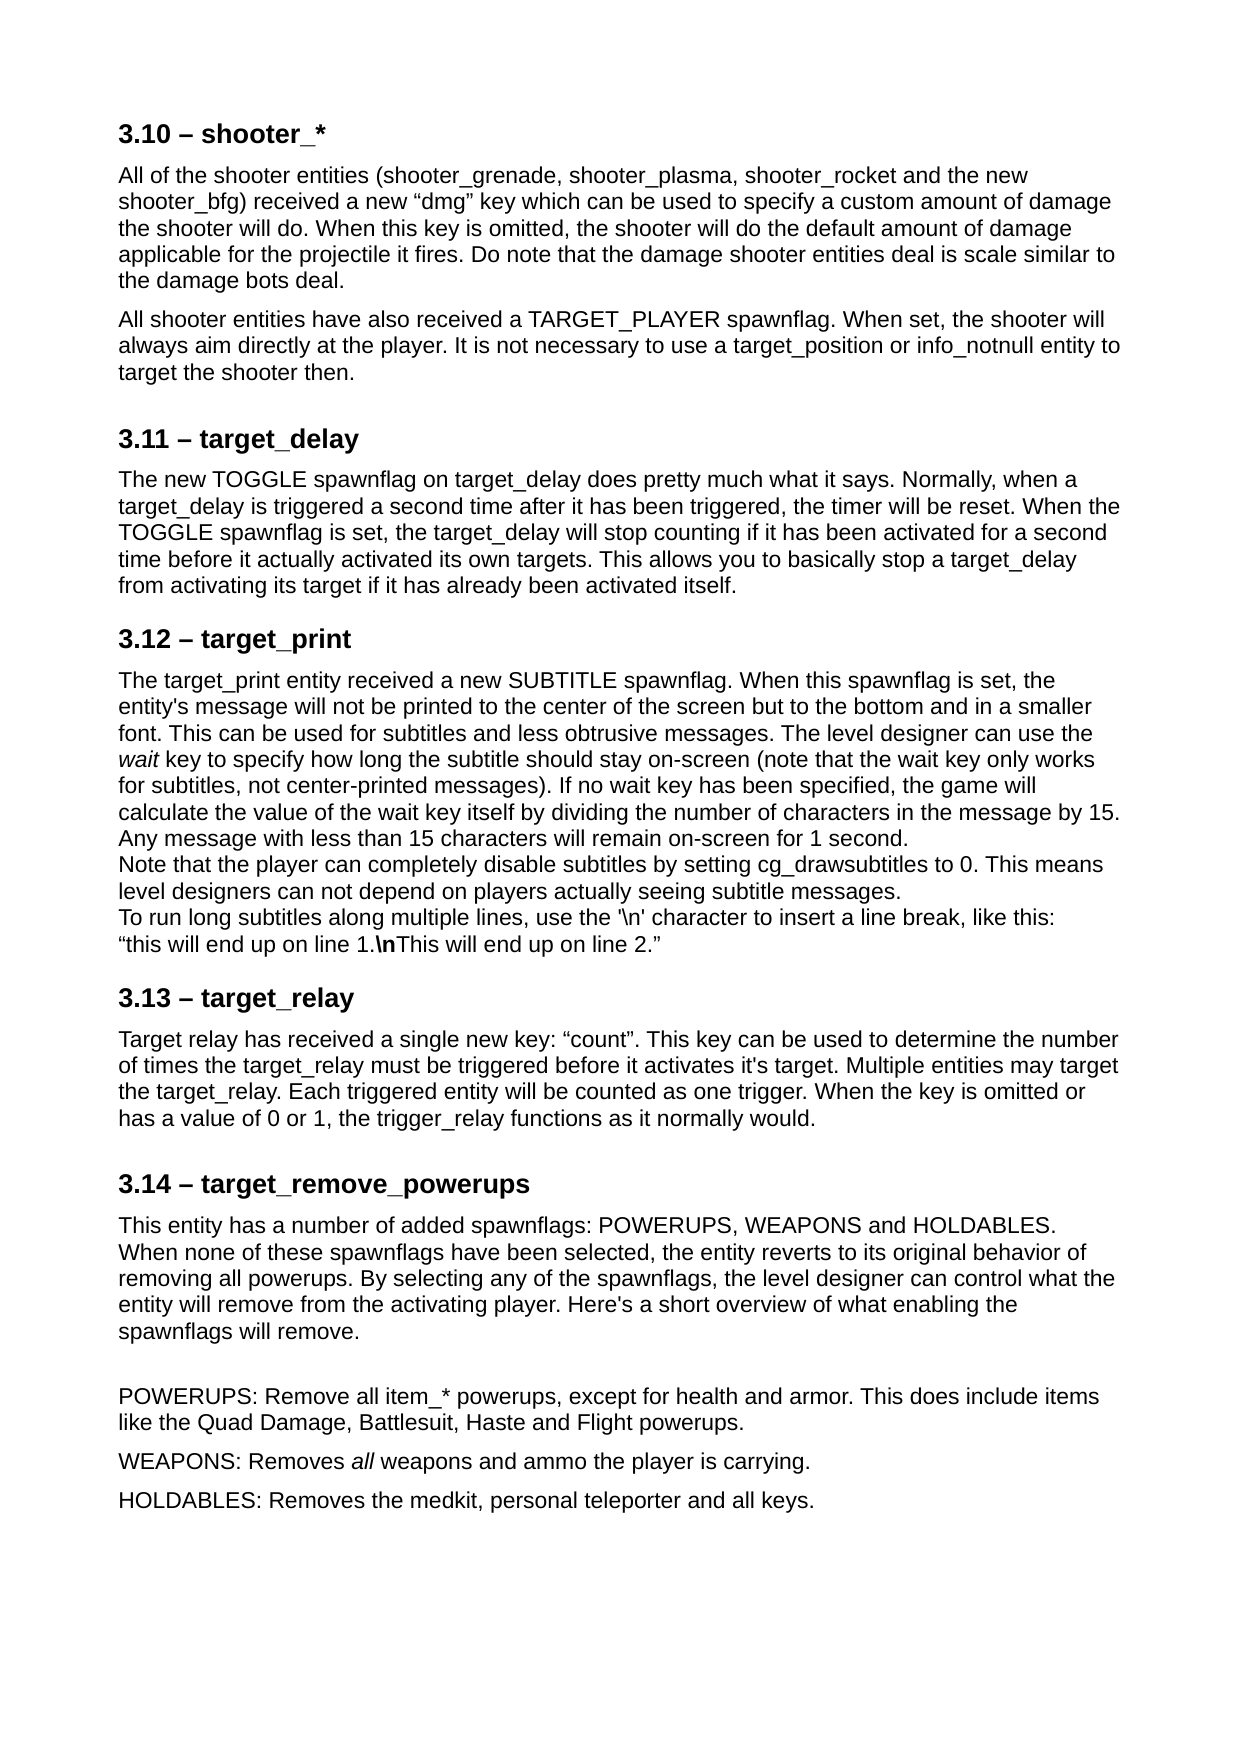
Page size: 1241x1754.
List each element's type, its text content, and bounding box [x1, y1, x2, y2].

text WEAPONS: Removes all weapons and ammo the player is carrying. [118, 1448, 1122, 1474]
text This entity has a number of added spawnflags: POWERUPS, WEAPONS and HOLDABLES. When none of these spawnflags have been selected, the entity reverts to its original behavior of removing all powerups. By selecting any of the spawnflags, the level designer can control what the entity will remove from the activating player. Here's a short overview of what enabling the spawnflags will remove. [118, 1212, 1122, 1344]
text The target_print entity received a new SUBTITLE spawnflag. When this spawnflag is set, the entity's message will not be printed to the center of the screen but to the bottom and in a smaller font. This can be used for subtitles and less obtrusive messages. The level designer can use the wait key to specify how long the subtitle should stay on-screen (note that the wait key only works for subtitles, not center-printed messages). If no wait key has been specified, the game will calculate the value of the wait key itself by dividing the number of characters in the message by 15. Any message with less than 15 characters will remain on-screen for 1 second. [118, 667, 1122, 851]
subtitle 3.13 – target_relay [118, 982, 1122, 1013]
text Note that the player can completely disable subtitles by setting cg_drawsubtitles to 0. This means level designers can not depend on players actually seeing subtitle messages. To run long subtitles along multiple lines, use the '\n' character to insert a line break, like this: [118, 851, 1122, 931]
text POWERUPS: Remove all item_* powerups, except for health and armor. This does include items like the Quad Damage, Battlesuit, Haste and Flight powerups. [118, 1357, 1122, 1436]
text All shooter entities have also received a TARGET_PLAYER spawnflag. When set, the shooter will always aim directly at the player. It is not necessary to use a target_position or info_notnull entity to target the shooter then. [118, 306, 1122, 385]
subtitle 3.12 – target_print [118, 623, 1122, 654]
text The new TOGGLE spawnflag on target_delay does pretty much what it says. Normally, when a target_delay is triggered a second time after it has been triggered, the timer will be reset. When the TOGGLE spawnflag is set, the target_delay will stop counting if it has been activated for a second time before it actually activated its own targets. This allows you to basically stop a target_delay from activating its target if it has already been activated itself. [118, 466, 1122, 598]
subtitle 3.11 – target_delay [118, 423, 1122, 454]
subtitle 3.14 – target_remove_powerups [118, 1168, 1122, 1200]
text Target relay has received a single new key: “count”. This key can be used to determine the number of times the target_relay must be triggered before it activates it's target. Multiple entities may target the target_relay. Each triggered entity will be counted as one trigger. When the key is omitted or has a value of 0 or 1, the trigger_relay functions as it normally would. [118, 1026, 1122, 1131]
text All of the shooter entities (shooter_grenade, shooter_plasma, shooter_rocket and the new shooter_bfg) received a new “dmg” key which can be used to specify a custom amount of damage the shooter will do. When this key is omitted, the shooter will do the default amount of damage applicable for the projectile it fires. Do note that the damage shooter entities deal is scale similar to the damage bots deal. [118, 162, 1122, 294]
subtitle 3.10 – shooter_* [118, 118, 1122, 149]
text HOLDABLES: Removes the medkit, personal teleporter and all keys. [118, 1487, 1122, 1513]
text “this will end up on line 1.\nThis will end up on line 2.” [118, 931, 1122, 957]
